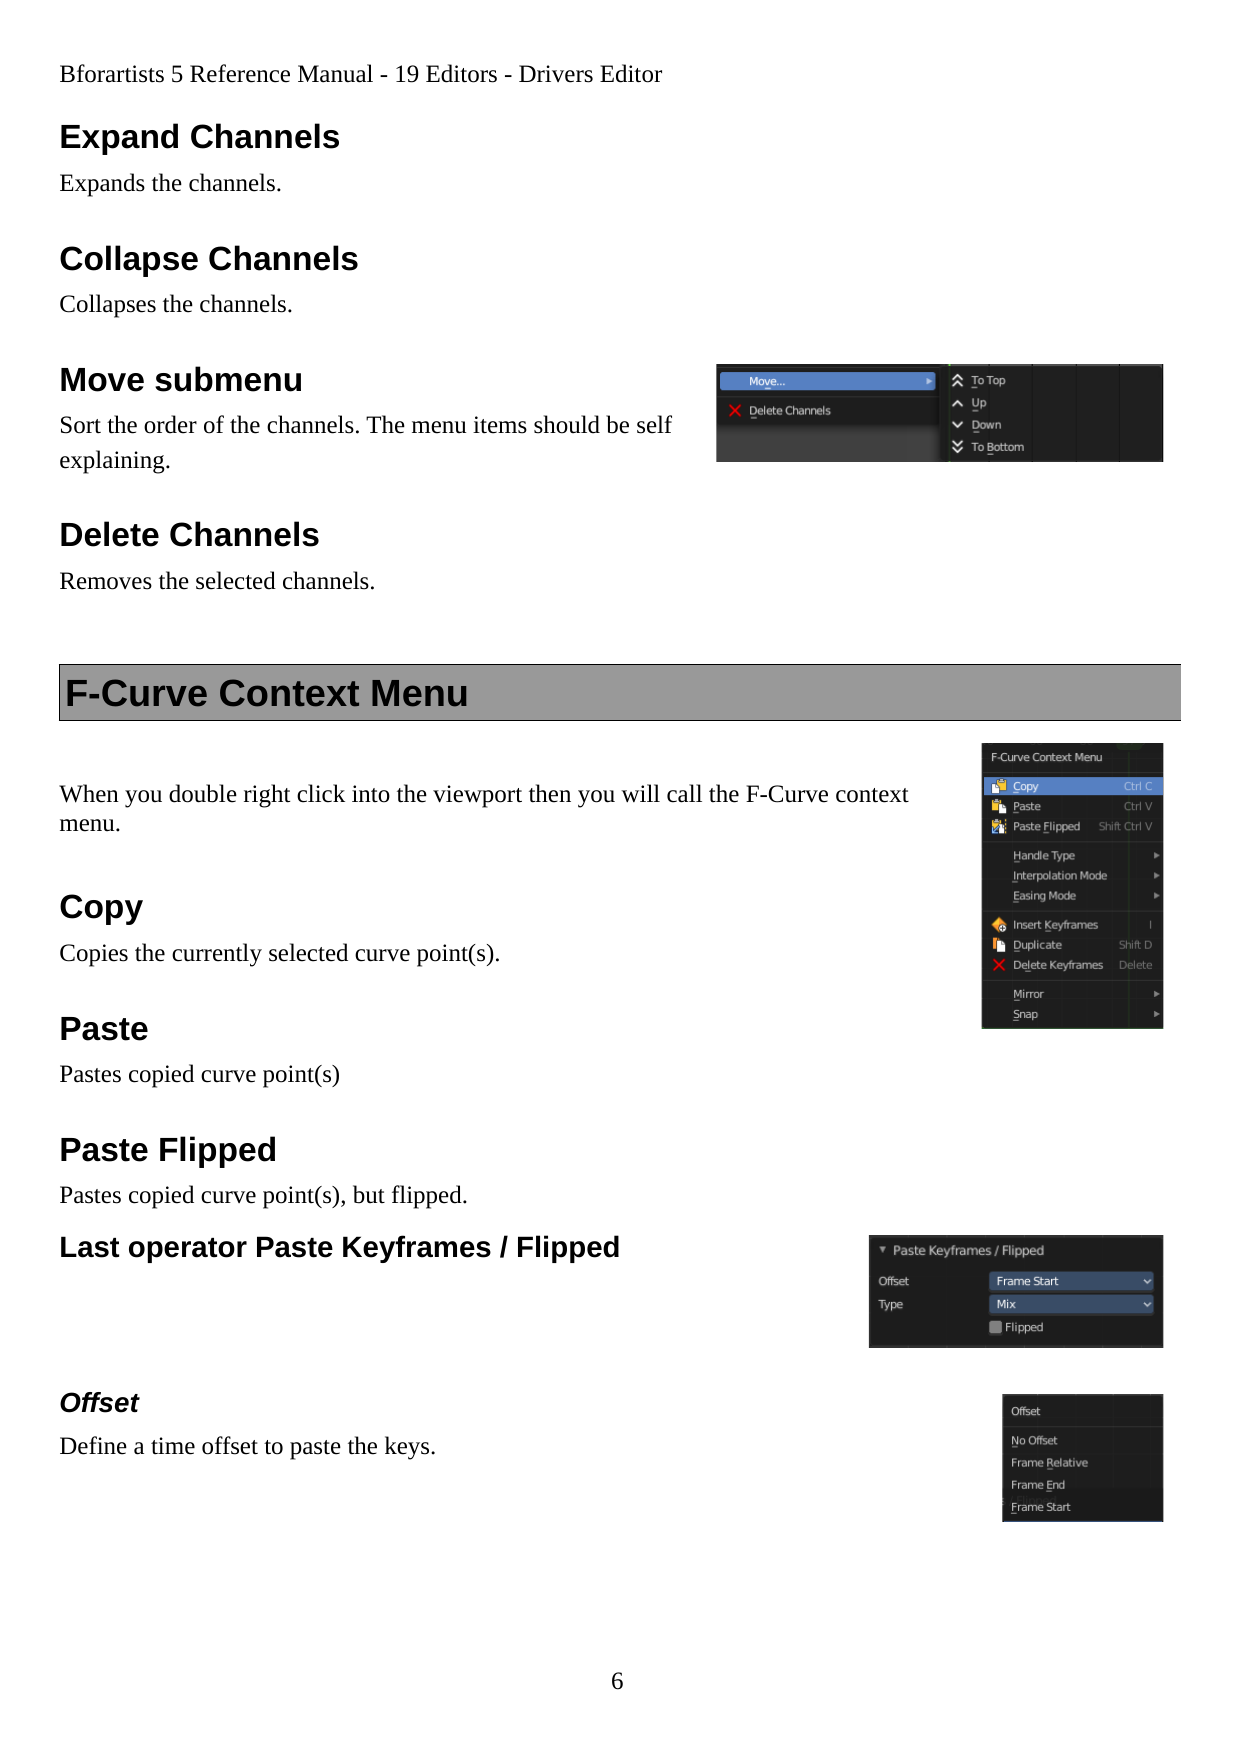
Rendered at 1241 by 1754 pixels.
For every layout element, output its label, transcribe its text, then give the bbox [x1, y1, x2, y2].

text When you double right click into the viewport then you will call the F-Curve context menu. [59, 779, 981, 837]
subtitle Move submenu [59, 359, 1181, 398]
table_header F-Curve Context Menu [60, 665, 1181, 720]
picture [716, 364, 1164, 462]
text Copies the currently selected curve point(s). [59, 938, 981, 967]
subtitle Expand Channels [59, 117, 1181, 156]
picture [981, 743, 1164, 1029]
text Pastes copied curve point(s), but flipped. [59, 1181, 1181, 1209]
subtitle Copy [59, 887, 981, 926]
subtitle Paste Flipped [59, 1129, 1181, 1168]
text Sort the order of the channels. The menu items should be self explaining. [59, 411, 1181, 474]
subtitle Collapse Channels [59, 238, 1181, 277]
text Collapses the channels. [59, 289, 1181, 318]
subtitle [1164, 887, 1181, 926]
text Pastes copied curve point(s) [59, 1059, 1181, 1088]
text Removes the selected channels. [59, 566, 1181, 595]
picture [868, 1235, 1164, 1348]
subtitle Paste [59, 1008, 1181, 1047]
subtitle Last operator Paste Keyframes / Flipped [59, 1230, 1181, 1263]
text Expands the channels. [59, 168, 1181, 197]
picture [1002, 1394, 1164, 1522]
subtitle Delete Channels [59, 515, 1181, 553]
text Define a time offset to paste the keys. [59, 1431, 1002, 1460]
subtitle Offset [59, 1387, 1181, 1418]
